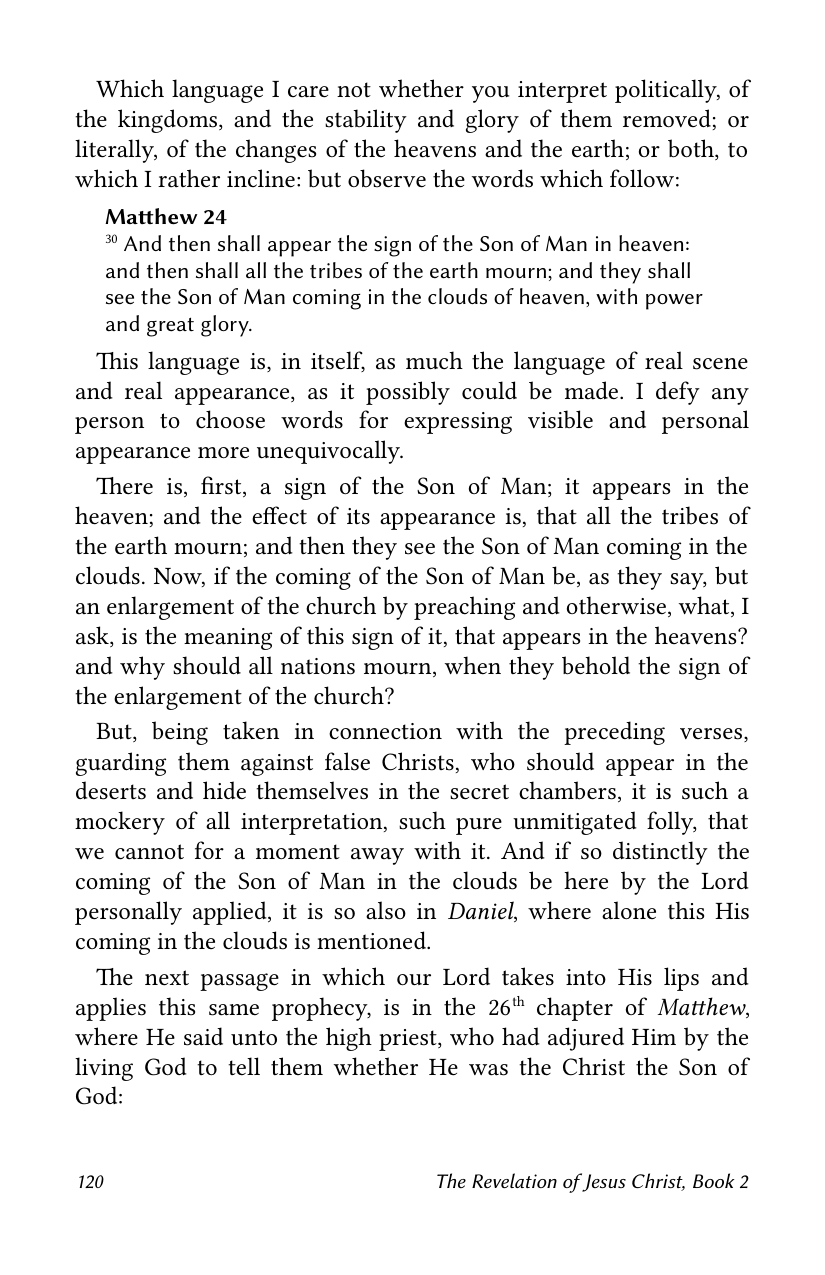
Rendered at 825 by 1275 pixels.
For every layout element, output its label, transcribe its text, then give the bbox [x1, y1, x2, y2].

text There is, first, a sign of the Son of Man; it appears in the heaven; and the effect of its appearance is, that all the tribes of the earth mourn; and then they see the Son of Man coming in the clouds. Now, if the coming of the Son of Man be, as they say, but an enlargement of the church by preaching and otherwise, what, I ask, is the meaning of this sign of it, that appears in the heavens? and why should all nations mourn, when they behold the sign of the enlargement of the church? [75, 472, 750, 710]
text Which language I care not whether you interpret politically, of the kingdoms, and the stability and glory of them removed; or literally, of the changes of the heavens and the earth; or both, to which I rather incline: but observe the words which follow: [75, 75, 750, 193]
text The next passage in which our Lord takes into His lips and applies this same prophecy, is in the 26th chapter of Matthew, where He said unto the high priest, who had adjured Him by the living God to tell them whether He was the Christ the Son of God: [75, 963, 750, 1111]
text 30 And then shall appear the sign of the Son of Man in heaven: and then shall all the tribes of the earth mourn; and they shall see the Son of Man coming in the clouds of heaven, with power and great glory. [105, 231, 720, 337]
text Matthew 24 [105, 203, 750, 230]
text But, being taken in connection with the preceding verses, guarding them against false Christs, who should appear in the deserts and hide themselves in the secret chambers, it is such a mockery of all interpretation, such pure unmitigated folly, that we cannot for a moment away with it. And if so distinctly the coming of the Son of Man in the clouds be here by the Lord personally applied, it is so also in Daniel, where alone this His coming in the clouds is mentioned. [75, 718, 750, 955]
text This language is, in itself, as much the language of real scene and real appearance, as it possibly could be made. I defy any person to choose words for expressing visible and personal appearance more unequivocally. [75, 347, 750, 465]
